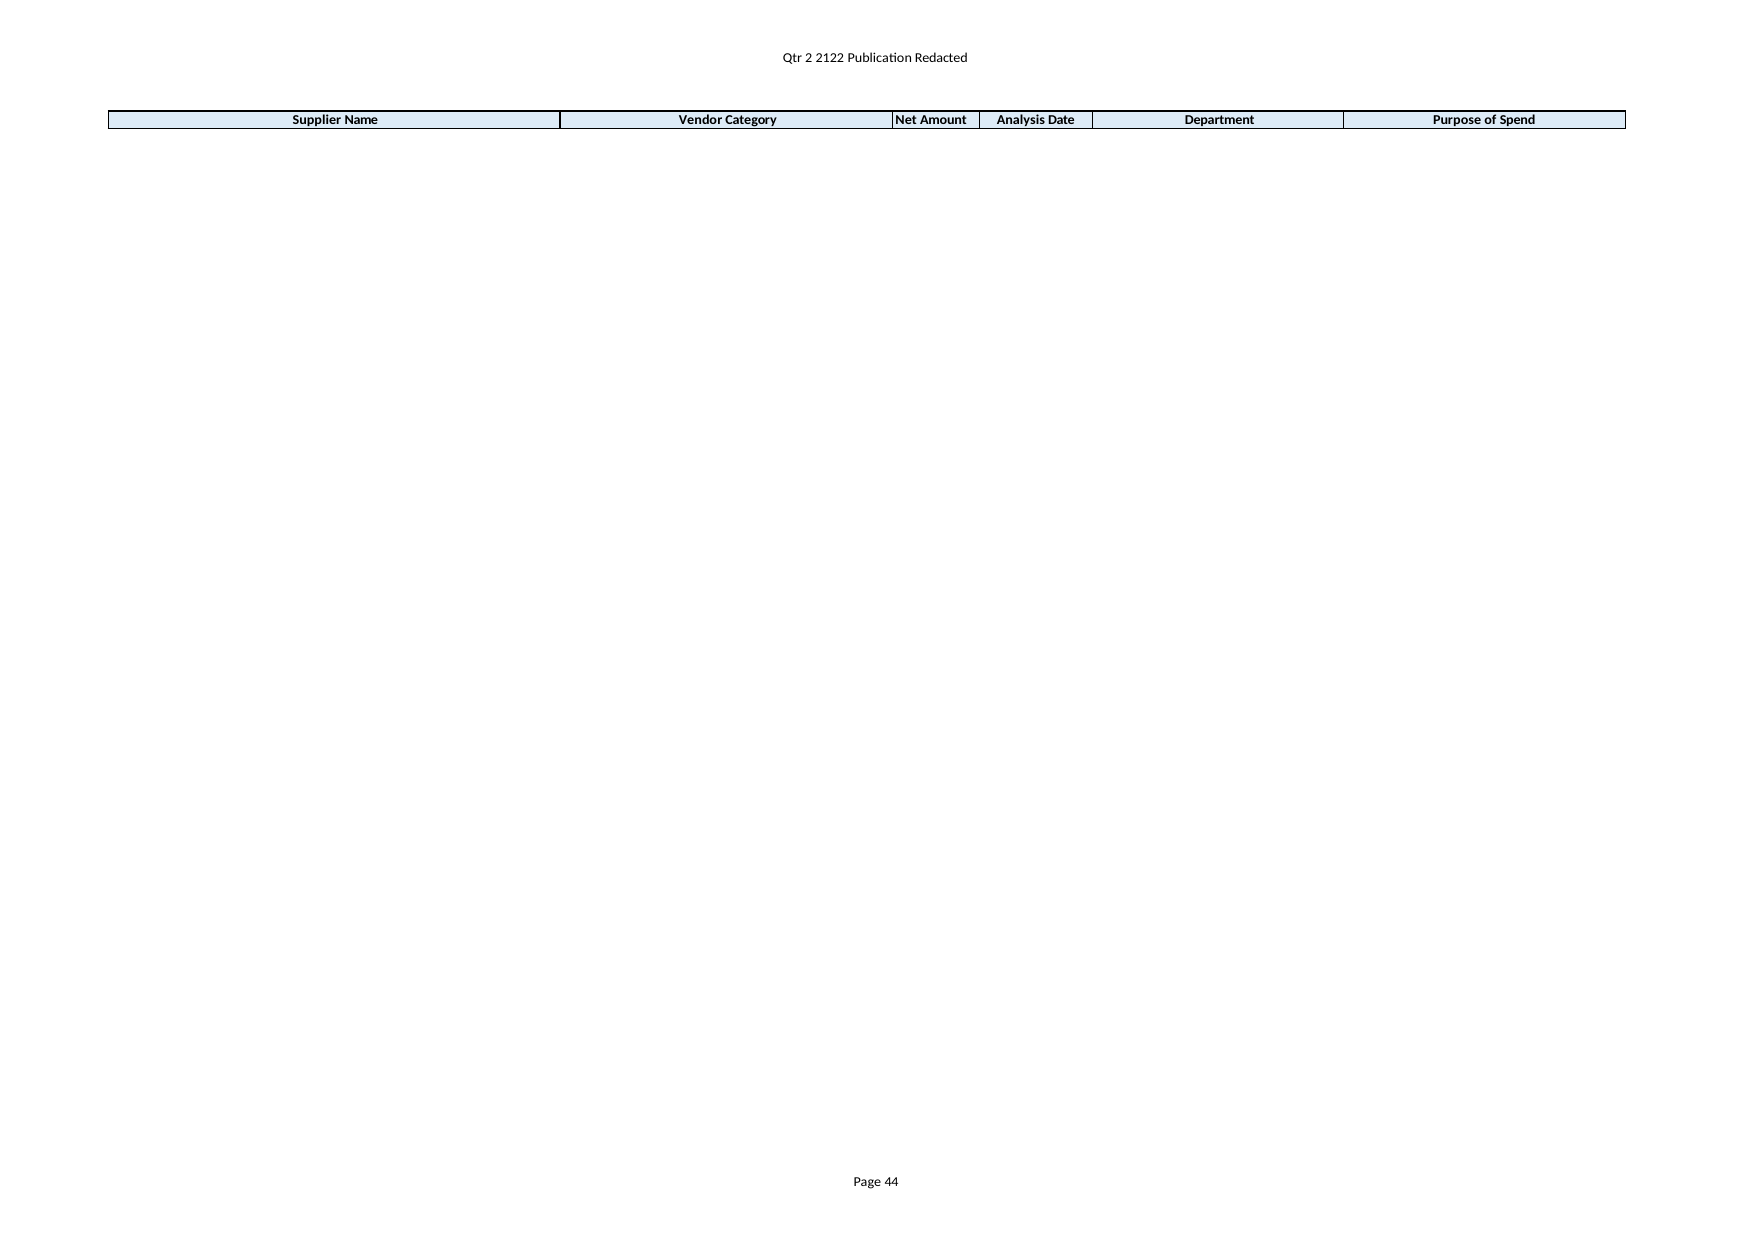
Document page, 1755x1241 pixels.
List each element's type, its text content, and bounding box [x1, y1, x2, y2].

table_header Net Amount [893, 112, 979, 128]
table_header Vendor Category [561, 112, 892, 128]
table_header Analysis Date [980, 112, 1092, 128]
table_header Supplier Name [109, 112, 559, 128]
table_header Purpose of Spend [1344, 112, 1625, 128]
table_header Department [1093, 112, 1343, 128]
